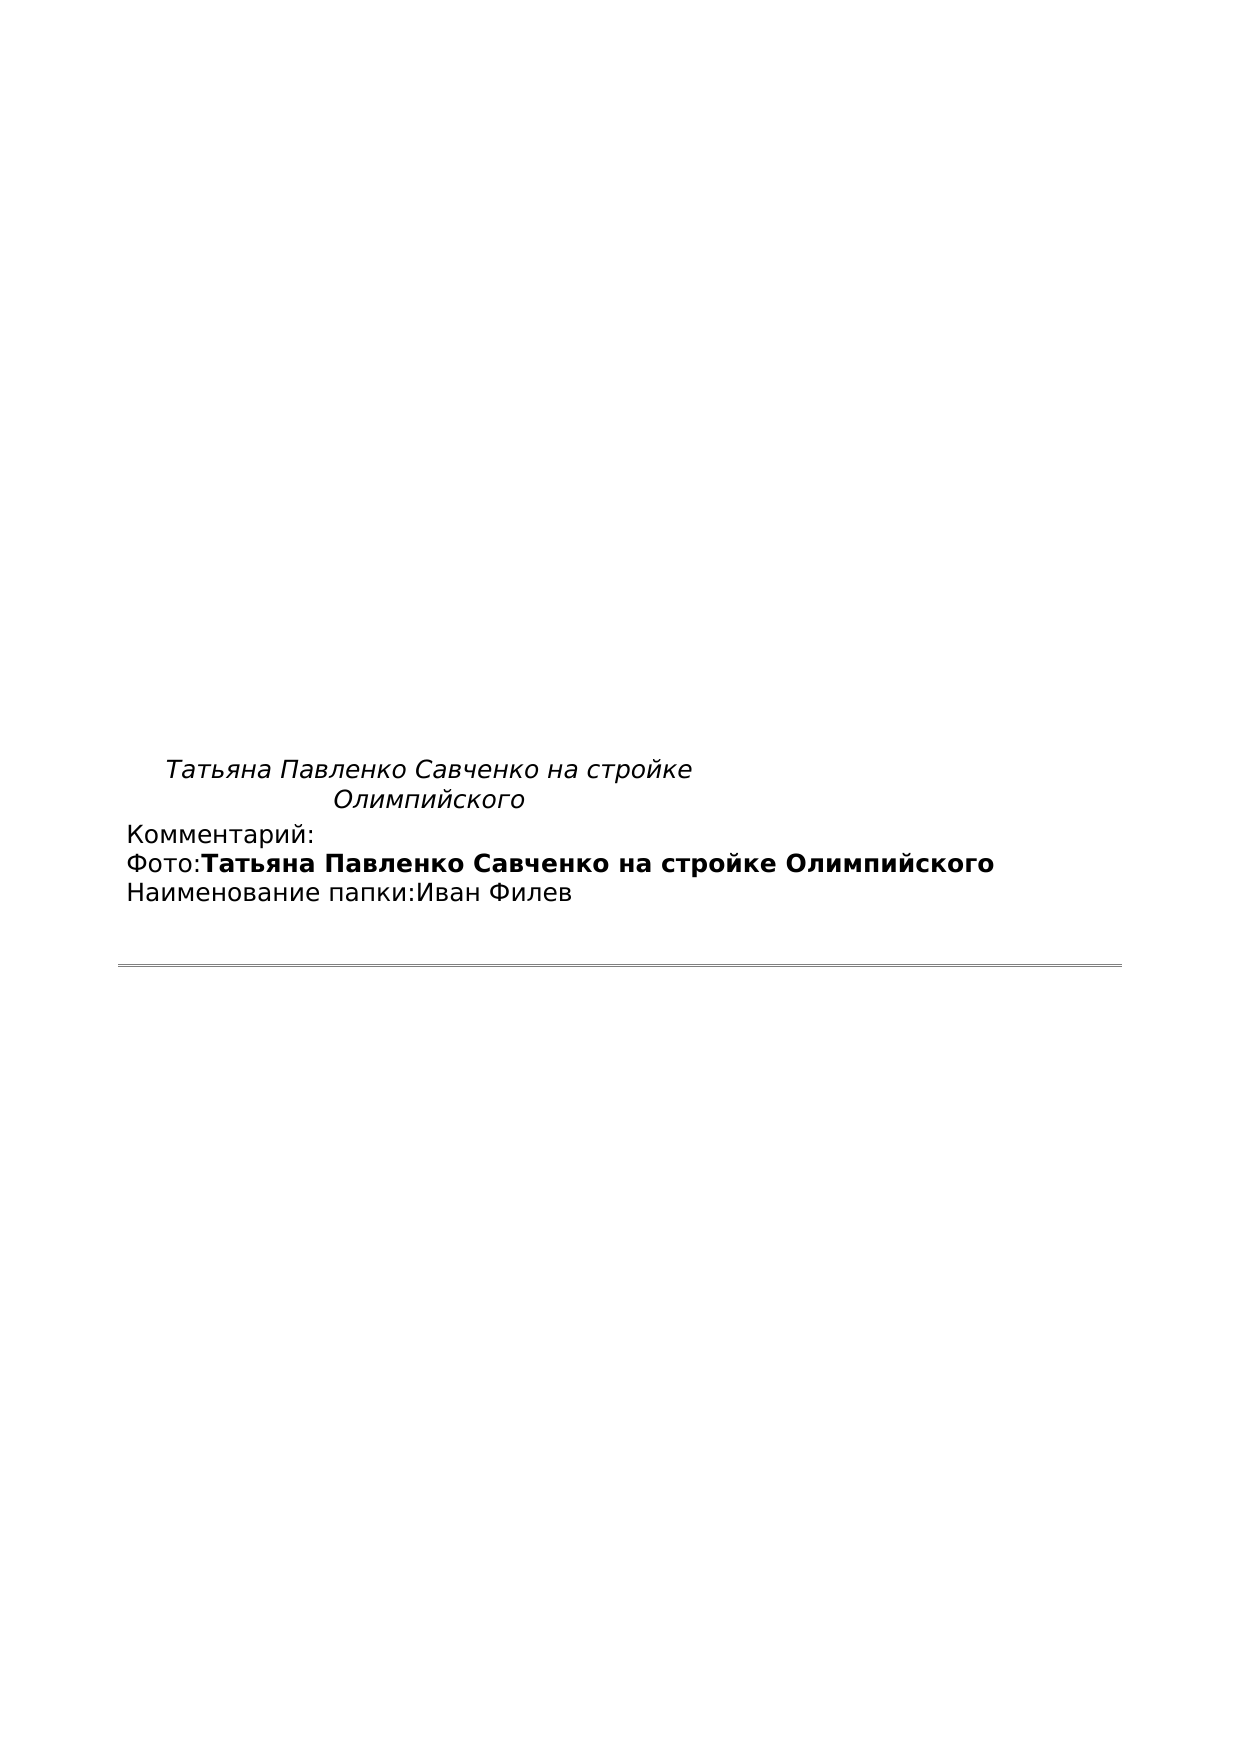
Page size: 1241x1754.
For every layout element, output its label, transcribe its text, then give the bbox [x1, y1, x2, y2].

text Комментарий: Фото:Татьяна Павленко Савченко на стройке Олимпийского Наименование папки:Иван Филев [118, 118, 1122, 937]
text Татьяна Павленко Савченко на стройке Олимпийского [118, 131, 743, 814]
